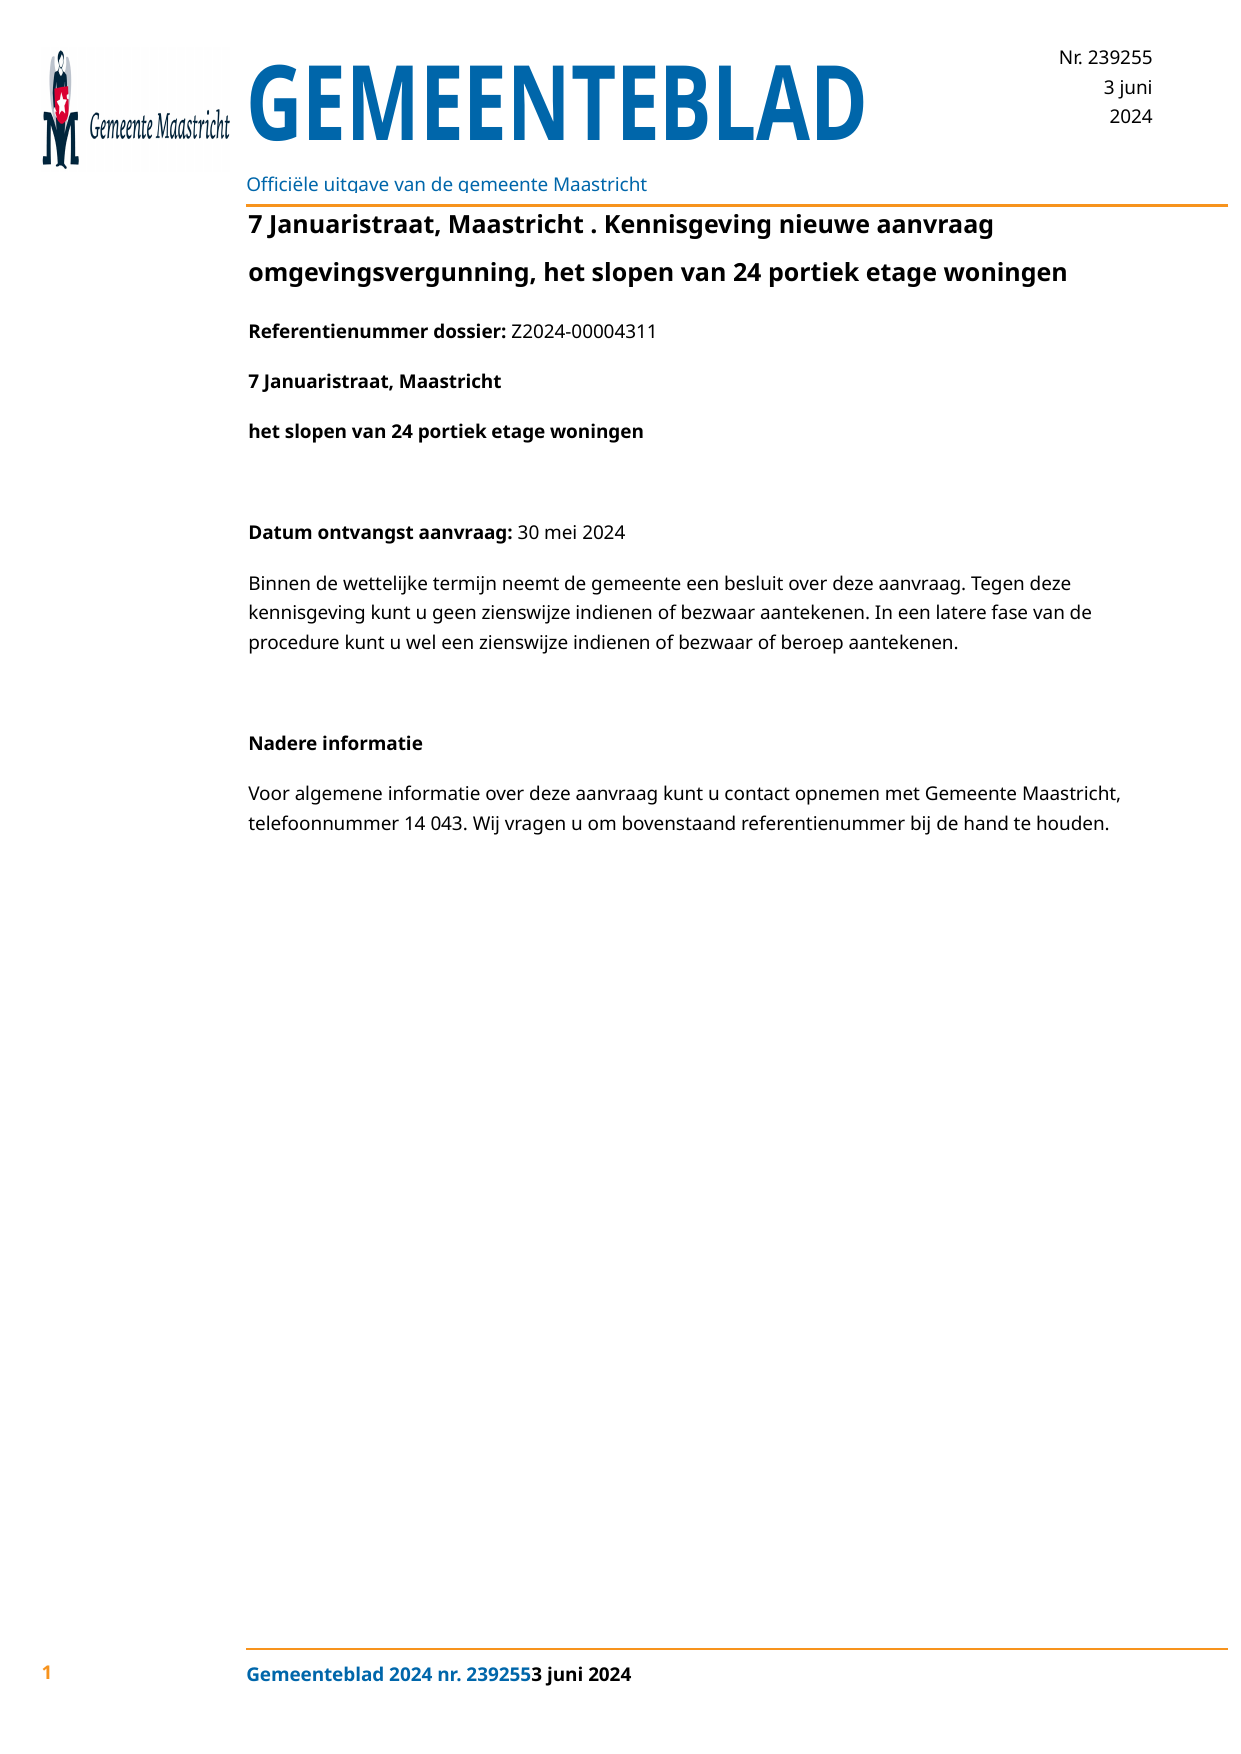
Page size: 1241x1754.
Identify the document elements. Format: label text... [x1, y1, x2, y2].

text het slopen van 24 portiek etage woningen [248, 419, 1152, 444]
text Datum ontvangst aanvraag: 30 mei 2024 [248, 519, 1152, 545]
text 7 Januaristraat, Maastricht [248, 368, 1152, 394]
text Nadere informatie [248, 730, 1152, 756]
text Binnen de wettelijke termijn neemt de gemeente een besluit over deze aanvraag. Tegen deze kennisgeving kunt u geen zienswijze indienen of bezwaar aantekenen. In een latere fase van de procedure kunt u wel een zienswijze indienen of bezwaar of beroep aantekenen. [248, 570, 1152, 655]
text Voor algemene informatie over deze aanvraag kunt u contact opnemen met Gemeente Maastricht, telefoonnummer 14 043. Wij vragen u om bovenstaand referentienummer bij de hand te houden. [248, 780, 1152, 836]
picture [41, 47, 231, 172]
text 7 Januaristraat, Maastricht . Kennisgeving nieuwe aanvraag omgevingsvergunning, het slopen van 24 portiek etage woningen [248, 207, 1152, 288]
text Referentienummer dossier: Z2024-00004311 [248, 318, 1152, 344]
